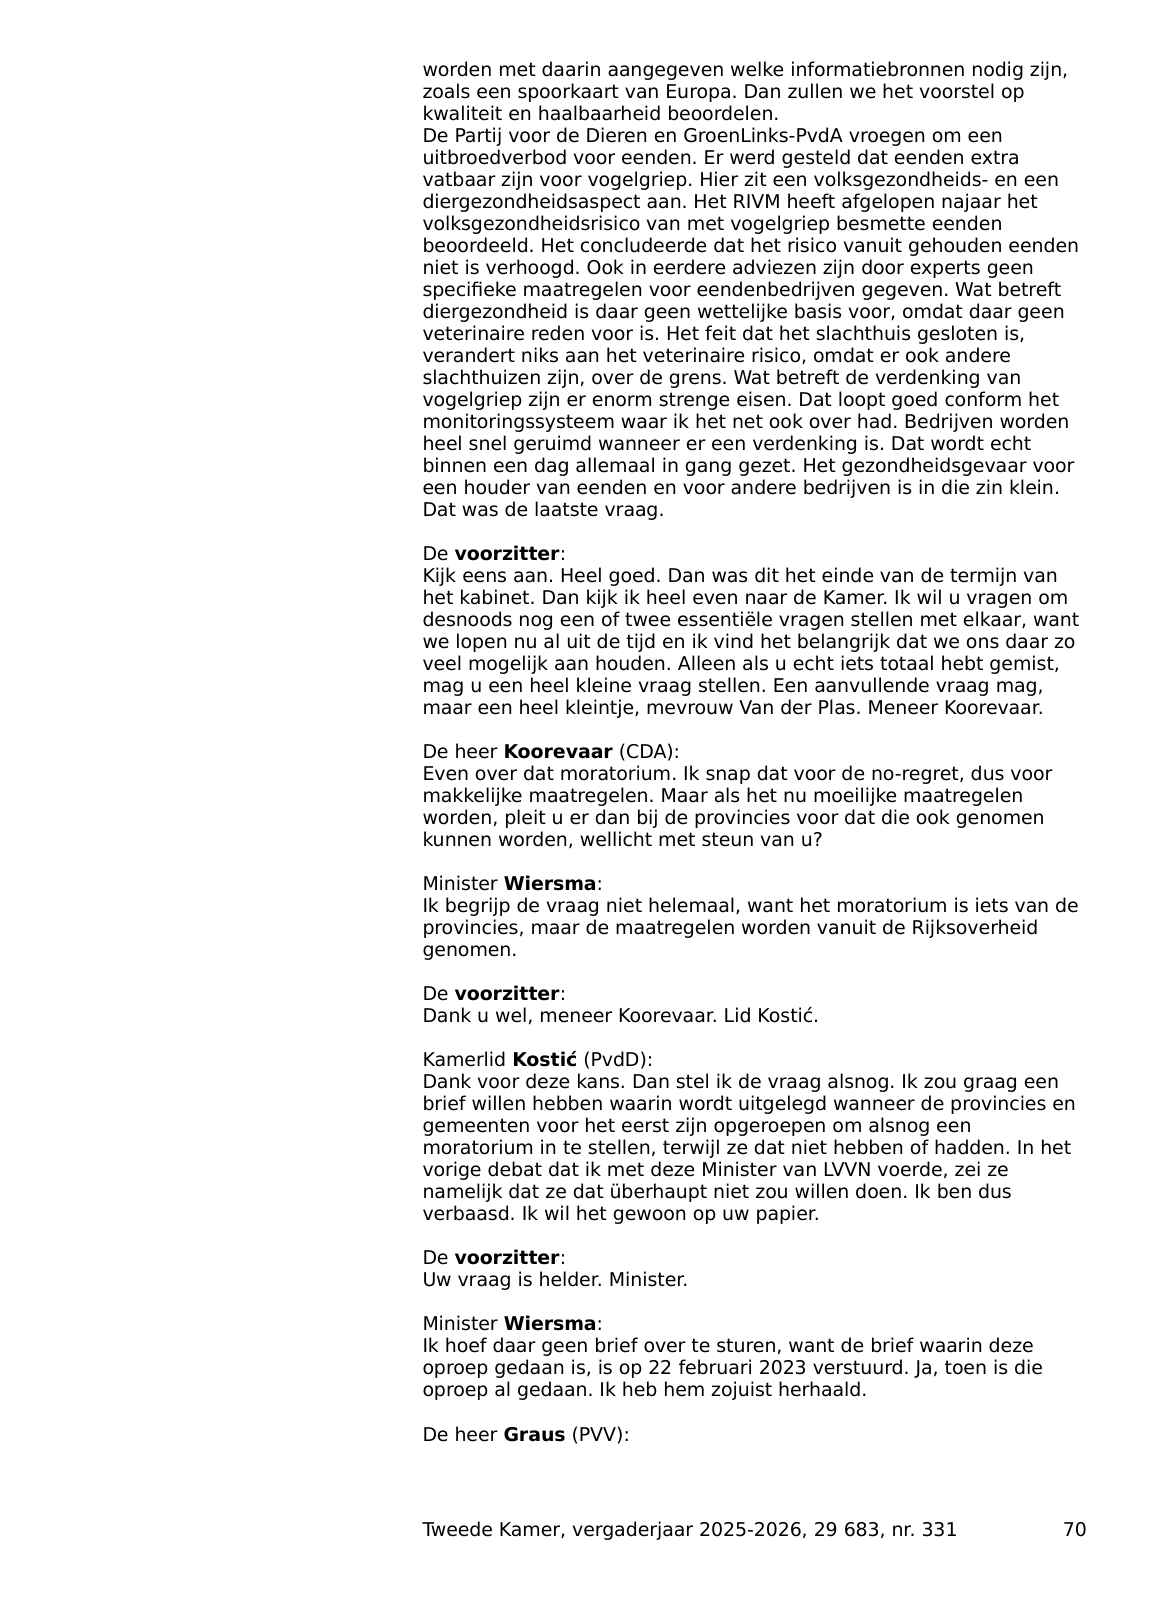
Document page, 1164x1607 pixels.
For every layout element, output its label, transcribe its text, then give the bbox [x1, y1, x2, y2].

text Uw vraag is helder. Minister. [422, 1269, 1087, 1291]
text Ik hoef daar geen brief over te sturen, want de brief waarin deze oproep gedaan is, is op 22 februari 2023 verstuurd. Ja, toen is die oproep al gedaan. Ik heb hem zojuist herhaald. [422, 1335, 1087, 1401]
text Minister Wiersma: [422, 873, 1087, 895]
text Kamerlid Kostić (PvdD): [422, 1049, 1087, 1071]
text De voorzitter: [422, 983, 1087, 1005]
text De Partij voor de Dieren en GroenLinks-PvdA vroegen om een uitbroedverbod voor eenden. Er werd gesteld dat eenden extra vatbaar zijn voor vogelgriep. Hier zit een volksgezondheids- en een diergezondheidsaspect aan. Het RIVM heeft afgelopen najaar het volksgezondheidsrisico van met vogelgriep besmette eenden beoordeeld. Het concludeerde dat het risico vanuit gehouden eenden niet is verhoogd. Ook in eerdere adviezen zijn door experts geen specifieke maatregelen voor eendenbedrijven gegeven. Wat betreft diergezondheid is daar geen wettelijke basis voor, omdat daar geen veterinaire reden voor is. Het feit dat het slachthuis gesloten is, verandert niks aan het veterinaire risico, omdat er ook andere slachthuizen zijn, over de grens. Wat betreft de verdenking van vogelgriep zijn er enorm strenge eisen. Dat loopt goed conform het monitoringssysteem waar ik het net ook over had. Bedrijven worden heel snel geruimd wanneer er een verdenking is. Dat wordt echt binnen een dag allemaal in gang gezet. Het gezondheidsgevaar voor een houder van eenden en voor andere bedrijven is in die zin klein. [422, 125, 1087, 499]
text Dank voor deze kans. Dan stel ik de vraag alsnog. Ik zou graag een brief willen hebben waarin wordt uitgelegd wanneer de provincies en gemeenten voor het eerst zijn opgeroepen om alsnog een moratorium in te stellen, terwijl ze dat niet hebben of hadden. In het vorige debat dat ik met deze Minister van LVVN voerde, zei ze namelijk dat ze dat überhaupt niet zou willen doen. Ik ben dus verbaasd. Ik wil het gewoon op uw papier. [422, 1071, 1087, 1225]
text De voorzitter: [422, 1247, 1087, 1269]
text De heer Koorevaar (CDA): [422, 741, 1087, 763]
text Kijk eens aan. Heel goed. Dan was dit het einde van de termijn van het kabinet. Dan kijk ik heel even naar de Kamer. Ik wil u vragen om desnoods nog een of twee essentiële vragen stellen met elkaar, want we lopen nu al uit de tijd en ik vind het belangrijk dat we ons daar zo veel mogelijk aan houden. Alleen als u echt iets totaal hebt gemist, mag u een heel kleine vraag stellen. Een aanvullende vraag mag, maar een heel kleintje, mevrouw Van der Plas. Meneer Koorevaar. [422, 565, 1087, 719]
text worden met daarin aangegeven welke informatiebronnen nodig zijn, zoals een spoorkaart van Europa. Dan zullen we het voorstel op kwaliteit en haalbaarheid beoordelen. [422, 59, 1087, 125]
text De voorzitter: [422, 543, 1087, 565]
text Dat was de laatste vraag. [422, 499, 1087, 521]
text Even over dat moratorium. Ik snap dat voor de no-regret, dus voor makkelijke maatregelen. Maar als het nu moeilijke maatregelen worden, pleit u er dan bij de provincies voor dat die ook genomen kunnen worden, wellicht met steun van u? [422, 763, 1087, 851]
text De heer Graus (PVV): [422, 1423, 1087, 1445]
text Minister Wiersma: [422, 1313, 1087, 1335]
text Dank u wel, meneer Koorevaar. Lid Kostić. [422, 1005, 1087, 1027]
text Ik begrijp de vraag niet helemaal, want het moratorium is iets van de provincies, maar de maatregelen worden vanuit de Rijksoverheid genomen. [422, 895, 1087, 961]
